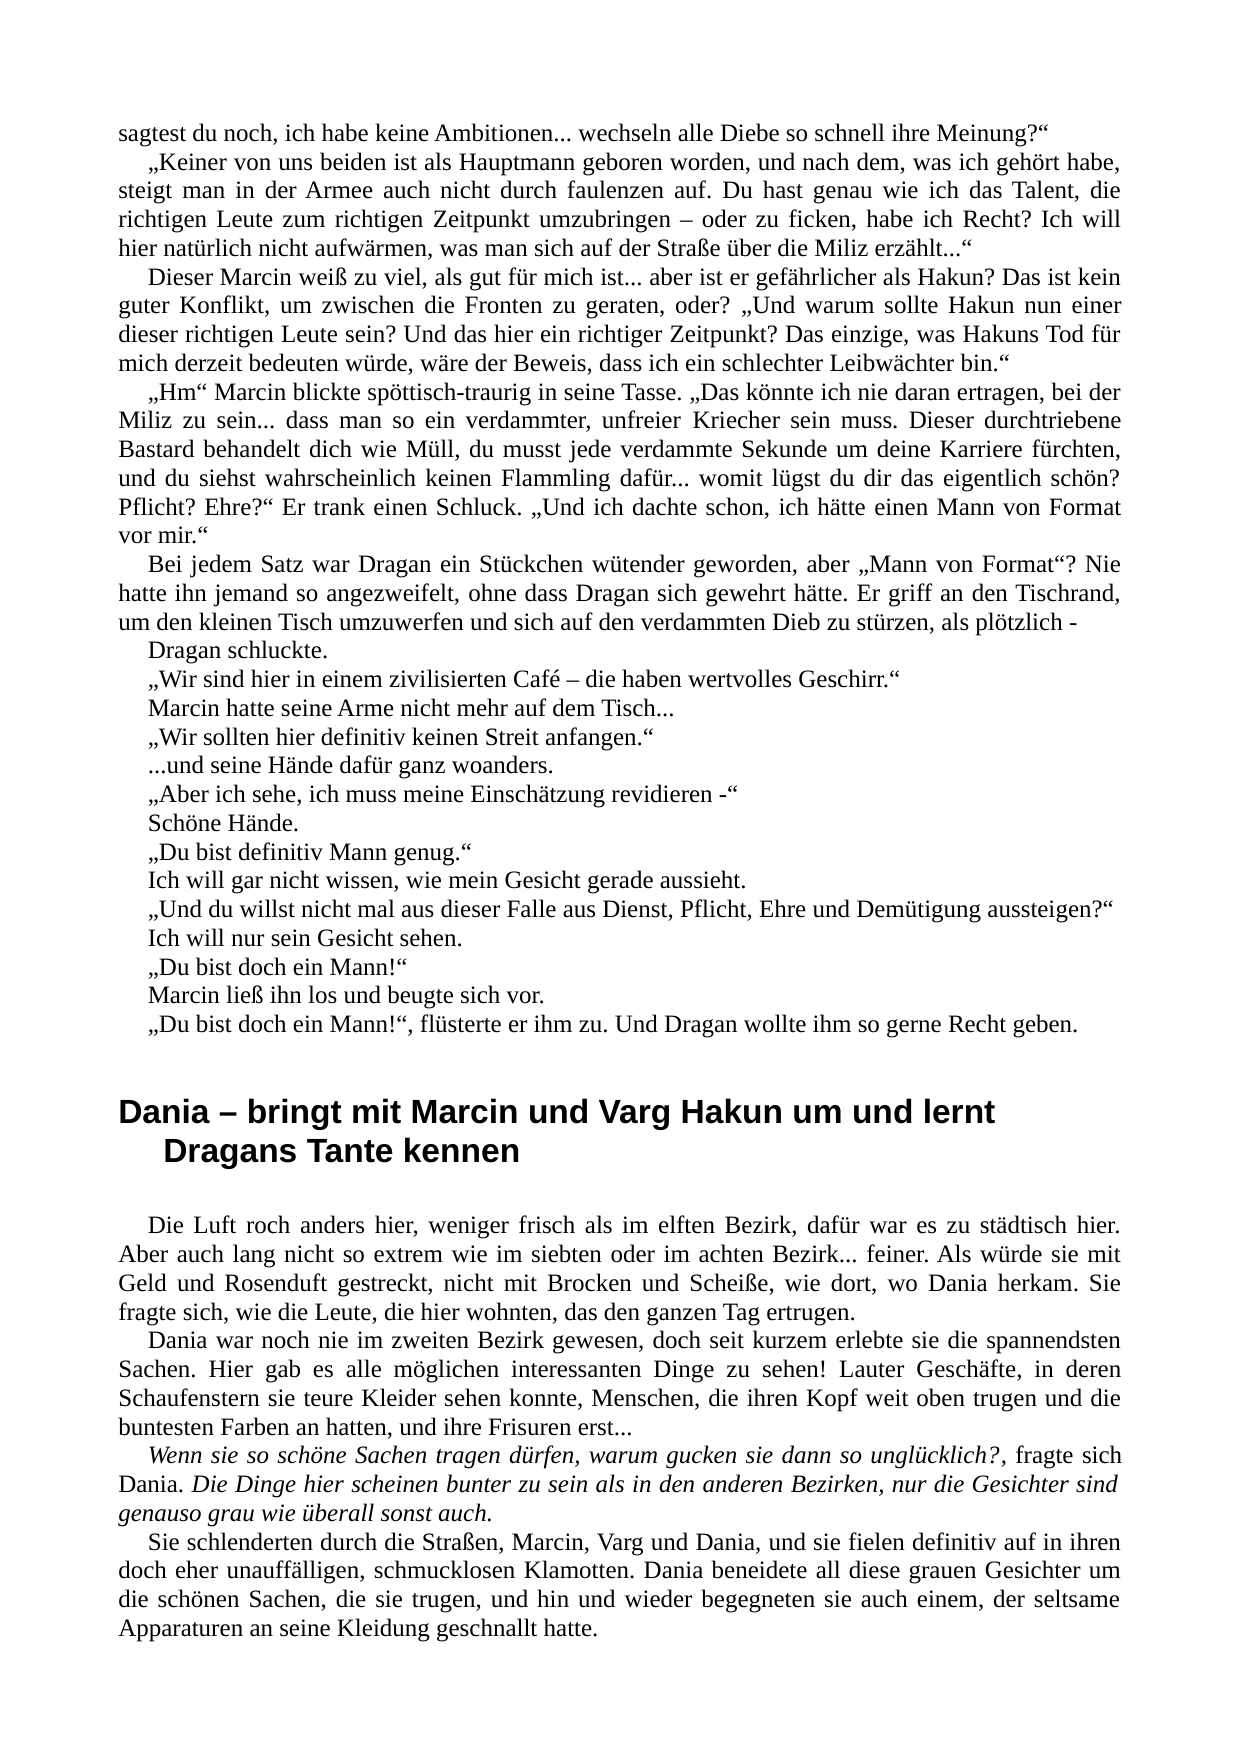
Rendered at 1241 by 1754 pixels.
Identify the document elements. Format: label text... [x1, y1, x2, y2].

text Ich will gar nicht wissen, wie mein Gesicht gerade aussieht. [118, 866, 1122, 894]
text Die Luft roch anders hier, weniger frisch als im elften Bezirk, dafür war es zu städtisch hier. Aber auch lang nicht so extrem wie im siebten oder im achten Bezirk... feiner. Als würde sie mit Geld und Rosenduft gestreckt, nicht mit Brocken und Scheiße, wie dort, wo Dania herkam. Sie fragte sich, wie die Leute, die hier wohnten, das den ganzen Tag ertrugen. [118, 1210, 1122, 1325]
text Wenn sie so schöne Sachen tragen dürfen, warum gucken sie dann so unglücklich?, fragte sich Dania. Die Dinge hier scheinen bunter zu sein als in den anderen Bezirken, nur die Gesichter sind genauso grau wie überall sonst auch. [118, 1440, 1122, 1527]
text „Wir sind hier in einem zivilisierten Café – die haben wertvolles Geschirr.“ [118, 664, 1122, 693]
subtitle Dania – bringt mit Marcin und Varg Hakun um und lernt Dragans Tante kennen [118, 1092, 1122, 1169]
text Dieser Marcin weiß zu viel, als gut für mich ist... aber ist er gefährlicher als Hakun? Das ist kein guter Konflikt, um zwischen die Fronten zu geraten, oder? „Und warum sollte Hakun nun einer dieser richtigen Leute sein? Und das hier ein richtiger Zeitpunkt? Das einzige, was Hakuns Tod für mich derzeit bedeuten würde, wäre der Beweis, dass ich ein schlechter Leibwächter bin.“ [118, 262, 1122, 377]
text sagtest du noch, ich habe keine Ambitionen... wechseln alle Diebe so schnell ihre Meinung?“ [118, 118, 1122, 147]
text Marcin ließ ihn los und beugte sich vor. [118, 981, 1122, 1009]
text „Keiner von uns beiden ist als Hauptmann geboren worden, und nach dem, was ich gehört habe, steigt man in der Armee auch nicht durch faulenzen auf. Du hast genau wie ich das Talent, die richtigen Leute zum richtigen Zeitpunkt umzubringen – oder zu ficken, habe ich Recht? Ich will hier natürlich nicht aufwärmen, was man sich auf der Straße über die Miliz erzählt...“ [118, 147, 1122, 262]
text ...und seine Hände dafür ganz woanders. [118, 751, 1122, 779]
text „Aber ich sehe, ich muss meine Einschätzung revidieren -“ [118, 779, 1122, 808]
text „Hm“ Marcin blickte spöttisch-traurig in seine Tasse. „Das könnte ich nie daran ertragen, bei der Miliz zu sein... dass man so ein verdammter, unfreier Kriecher sein muss. Dieser durchtriebene Bastard behandelt dich wie Müll, du musst jede verdammte Sekunde um deine Karriere fürchten, und du siehst wahrscheinlich keinen Flammling dafür... womit lügst du dir das eigentlich schön? Pflicht? Ehre?“ Er trank einen Schluck. „Und ich dachte schon, ich hätte einen Mann von Format vor mir.“ [118, 377, 1122, 549]
text Dania war noch nie im zweiten Bezirk gewesen, doch seit kurzem erlebte sie die spannendsten Sachen. Hier gab es alle möglichen interessanten Dinge zu sehen! Lauter Geschäfte, in deren Schaufenstern sie teure Kleider sehen konnte, Menschen, die ihren Kopf weit oben trugen und die buntesten Farben an hatten, und ihre Frisuren erst... [118, 1325, 1122, 1440]
text Dragan schluckte. [118, 636, 1122, 664]
text „Und du willst nicht mal aus dieser Falle aus Dienst, Pflicht, Ehre und Demütigung aussteigen?“ [118, 894, 1122, 923]
text Marcin hatte seine Arme nicht mehr auf dem Tisch... [118, 693, 1122, 722]
text „Du bist definitiv Mann genug.“ [118, 837, 1122, 866]
text „Du bist doch ein Mann!“, flüsterte er ihm zu. Und Dragan wollte ihm so gerne Recht geben. [118, 1009, 1122, 1038]
text Sie schlenderten durch die Straßen, Marcin, Varg und Dania, und sie fielen definitiv auf in ihren doch eher unauffälligen, schmucklosen Klamotten. Dania beneidete all diese grauen Gesichter um die schönen Sachen, die sie trugen, und hin und wieder begegneten sie auch einem, der seltsame Apparaturen an seine Kleidung geschnallt hatte. [118, 1527, 1122, 1642]
text „Wir sollten hier definitiv keinen Streit anfangen.“ [118, 722, 1122, 751]
text Bei jedem Satz war Dragan ein Stückchen wütender geworden, aber „Mann von Format“? Nie hatte ihn jemand so angezweifelt, ohne dass Dragan sich gewehrt hätte. Er griff an den Tischrand, um den kleinen Tisch umzuwerfen und sich auf den verdammten Dieb zu stürzen, als plötzlich - [118, 549, 1122, 636]
text „Du bist doch ein Mann!“ [118, 952, 1122, 981]
text Schöne Hände. [118, 808, 1122, 837]
text Ich will nur sein Gesicht sehen. [118, 923, 1122, 952]
